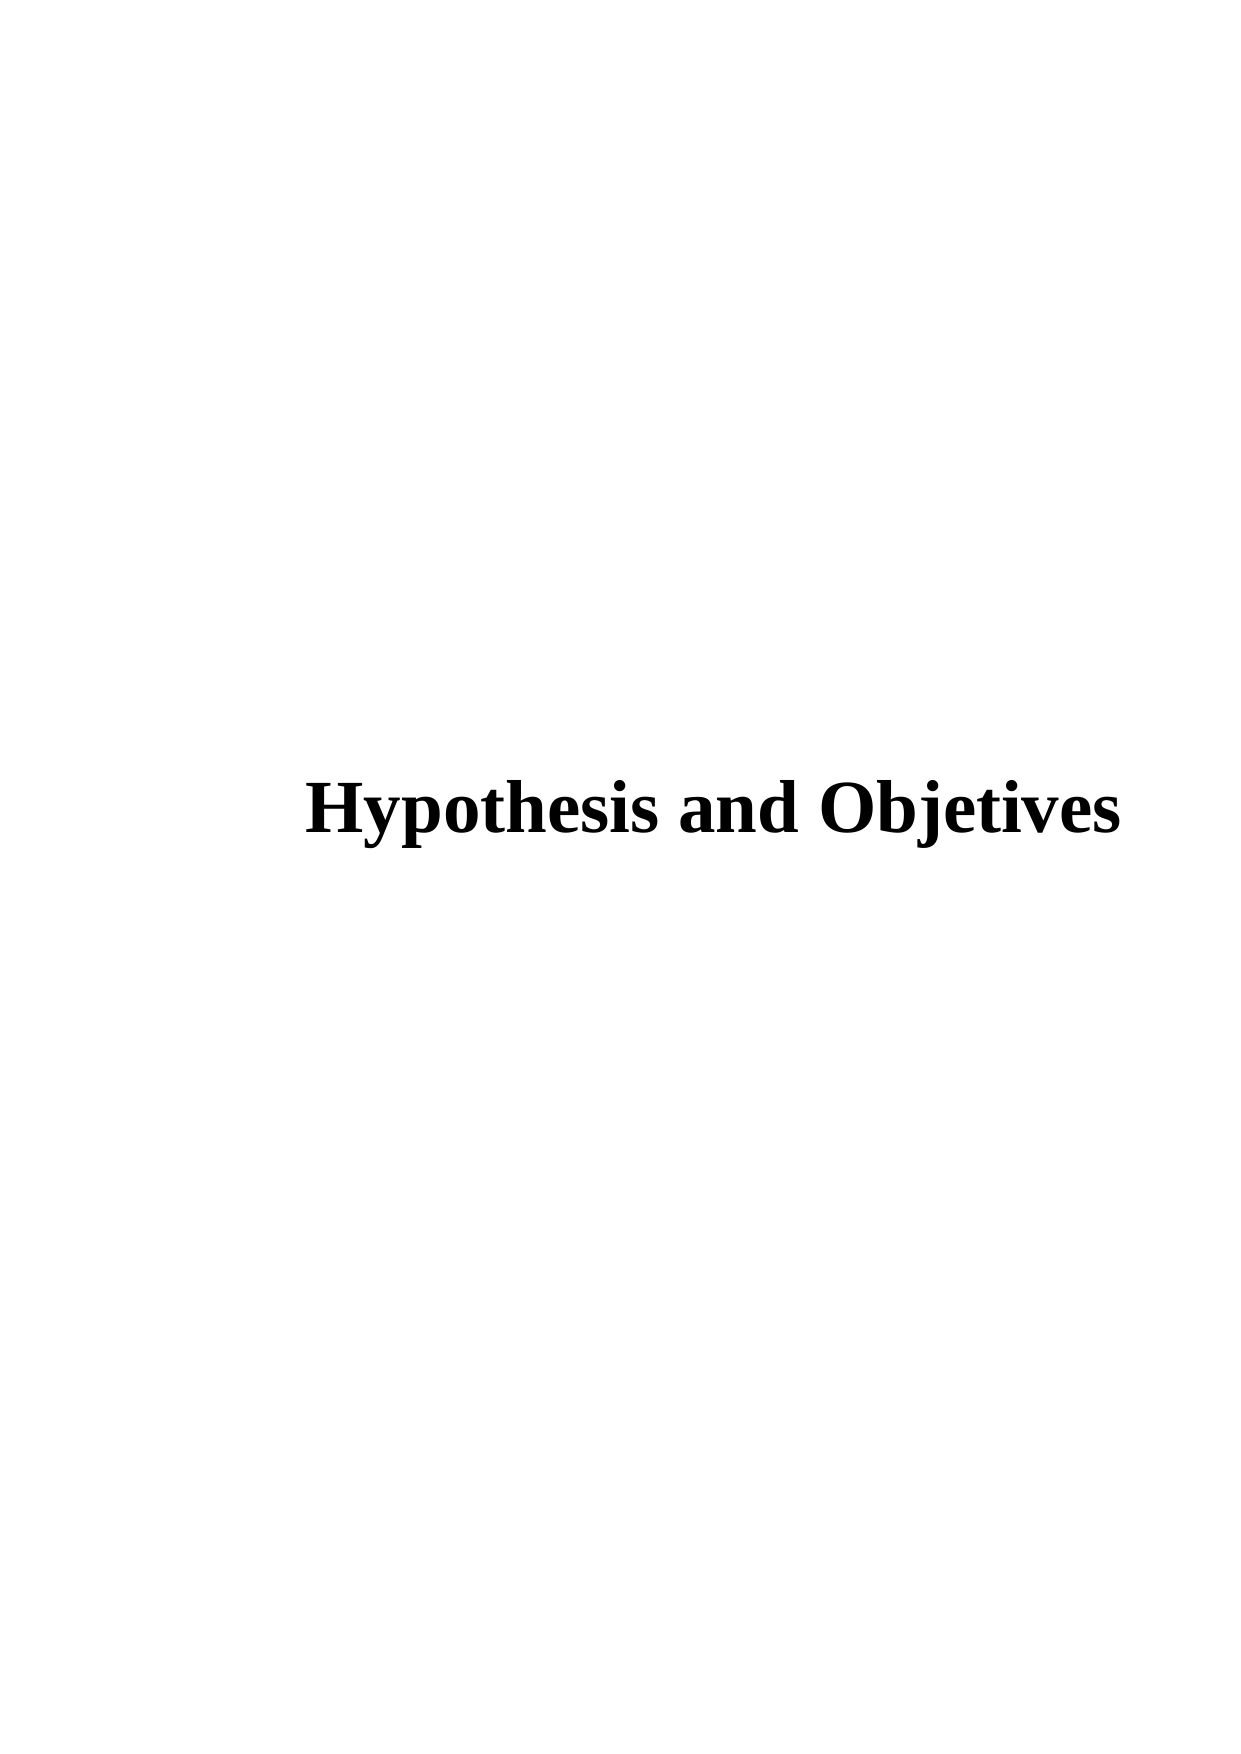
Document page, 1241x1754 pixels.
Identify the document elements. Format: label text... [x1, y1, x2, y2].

subtitle Hypothesis and Objetives [118, 762, 1122, 848]
